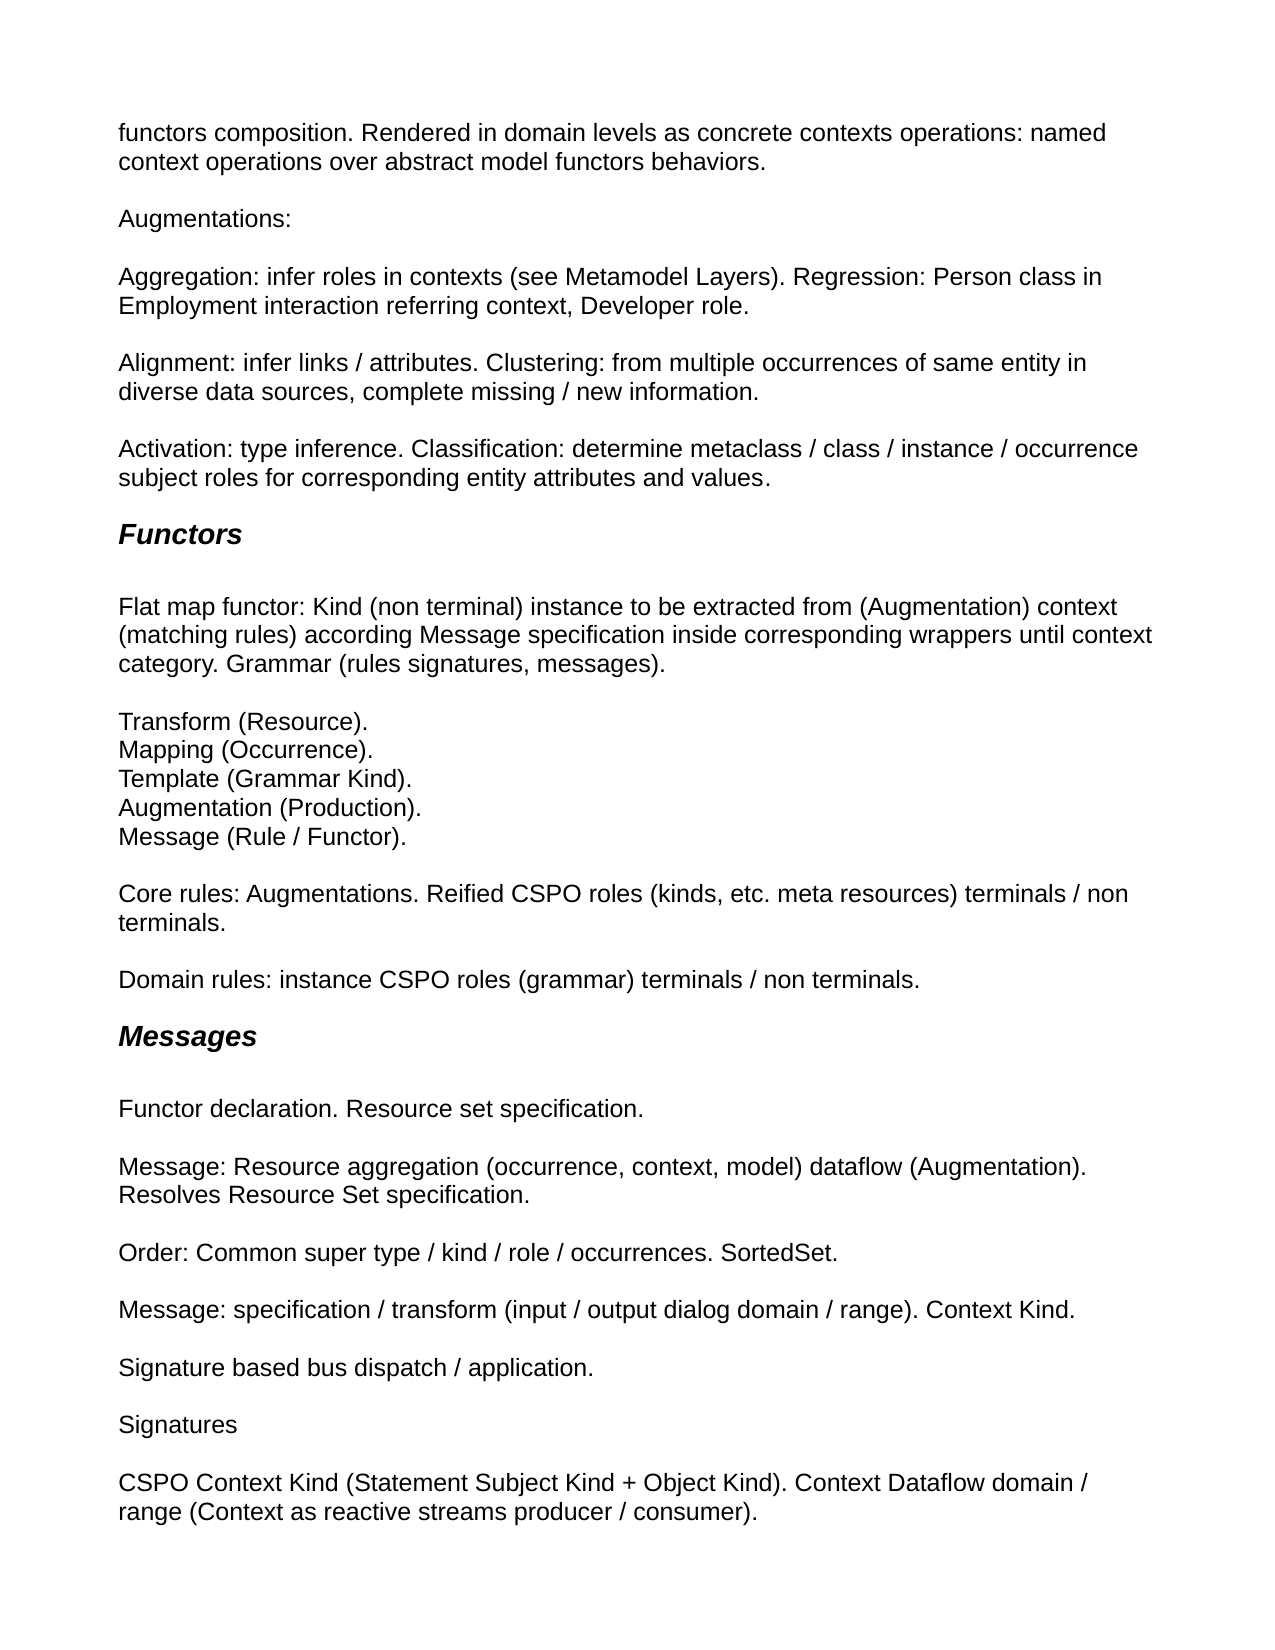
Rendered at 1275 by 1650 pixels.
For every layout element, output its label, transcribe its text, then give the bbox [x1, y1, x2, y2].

text Signature based bus dispatch / application. [118, 1353, 1157, 1381]
text Template (Grammar Kind). [118, 764, 1157, 793]
text functors composition. Rendered in domain levels as concrete contexts operations: named context operations over abstract model functors behaviors. [118, 118, 1157, 176]
subtitle Messages [118, 1019, 1157, 1053]
text Aggregation: infer roles in contexts (see Metamodel Layers). Regression: Person class in Employment interaction referring context, Developer role. [118, 262, 1157, 319]
text CSPO Context Kind (Statement Subject Kind + Object Kind). Context Dataflow domain / range (Context as reactive streams producer / consumer). [118, 1468, 1157, 1525]
text Alignment: infer links / attributes. Clustering: from multiple occurrences of same entity in diverse data sources, complete missing / new information. [118, 348, 1157, 406]
text Mapping (Occurrence). [118, 735, 1157, 764]
text Functor declaration. Resource set specification. [118, 1094, 1157, 1123]
text Message: specification / transform (input / output dialog domain / range). Context Kind. [118, 1295, 1157, 1324]
text Transform (Resource). [118, 707, 1157, 735]
text Core rules: Augmentations. Reified CSPO roles (kinds, etc. meta resources) terminals / non terminals. [118, 879, 1157, 937]
text Message (Rule / Functor). [118, 822, 1157, 850]
text Augmentation (Production). [118, 793, 1157, 822]
text Signatures [118, 1410, 1157, 1439]
text Flat map functor: Kind (non terminal) instance to be extracted from (Augmentation) context (matching rules) according Message specification inside corresponding wrappers until context category. Grammar (rules signatures, messages). [118, 592, 1157, 678]
text Domain rules: instance CSPO roles (grammar) terminals / non terminals. [118, 965, 1157, 994]
subtitle Functors [118, 517, 1157, 550]
text Activation: type inference. Classification: determine metaclass / class / instance / occurrence subject roles for corresponding entity attributes and values. [118, 406, 1157, 492]
text Order: Common super type / kind / role / occurrences. SortedSet. [118, 1238, 1157, 1266]
text Augmentations: [118, 204, 1157, 262]
text Message: Resource aggregation (occurrence, context, model) dataflow (Augmentation). Resolves Resource Set specification. [118, 1151, 1157, 1209]
